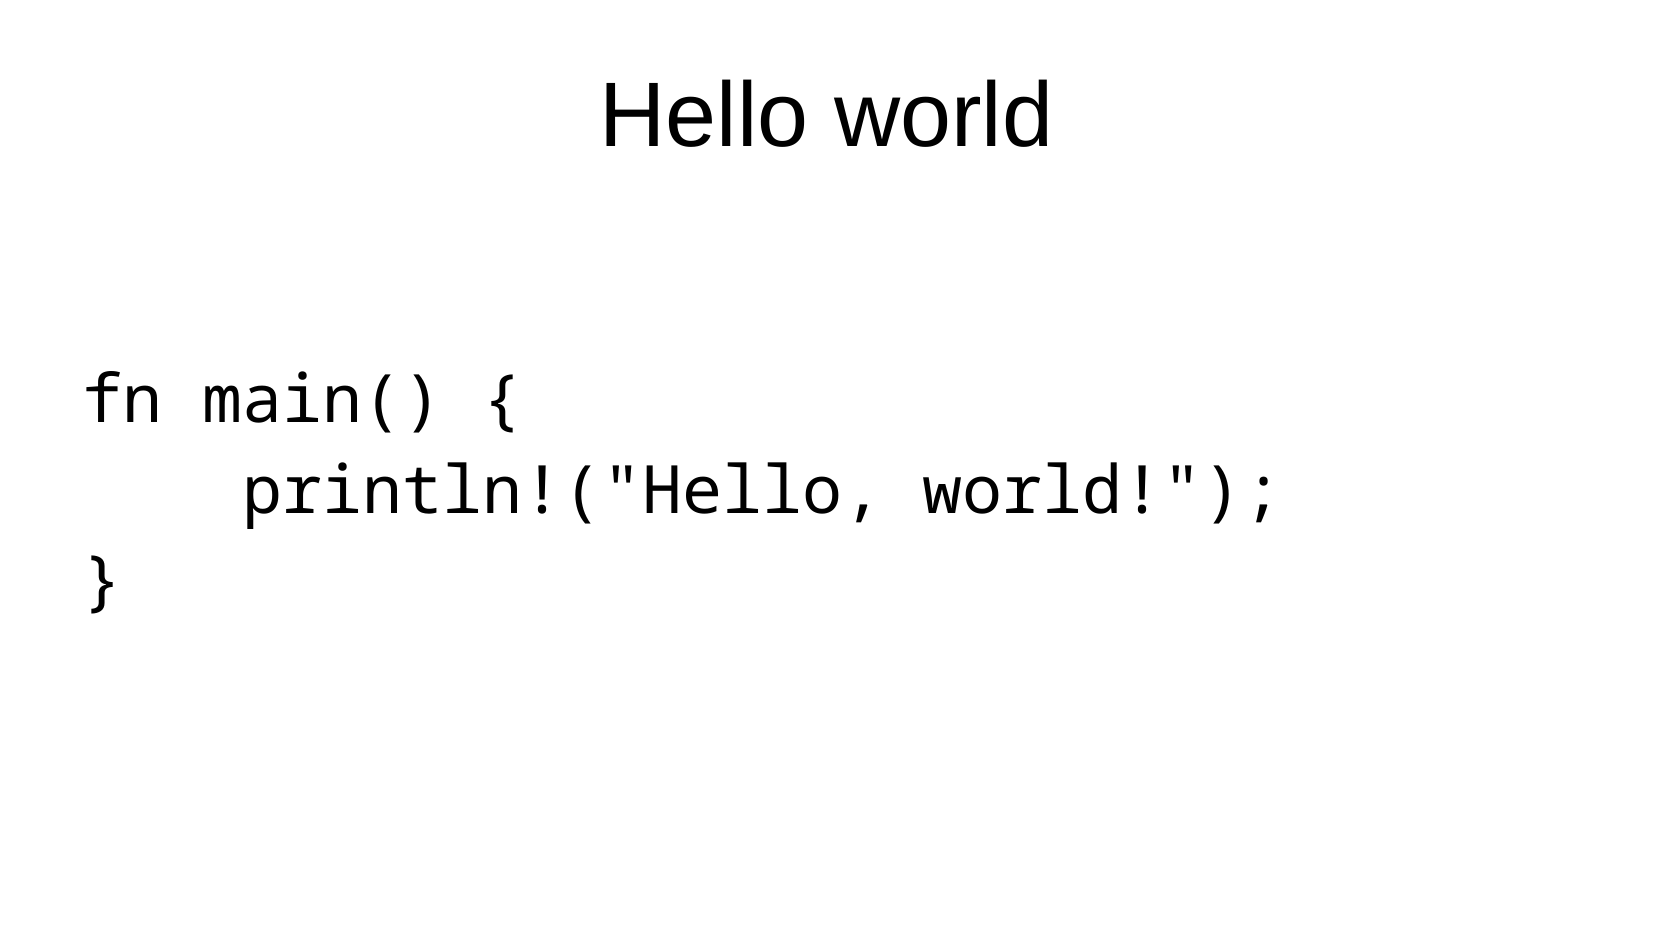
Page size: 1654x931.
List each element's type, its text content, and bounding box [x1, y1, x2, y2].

title Hello world [82, 37, 1571, 193]
subtitle fn main() { println!("Hello, world!"); } [82, 217, 1571, 758]
